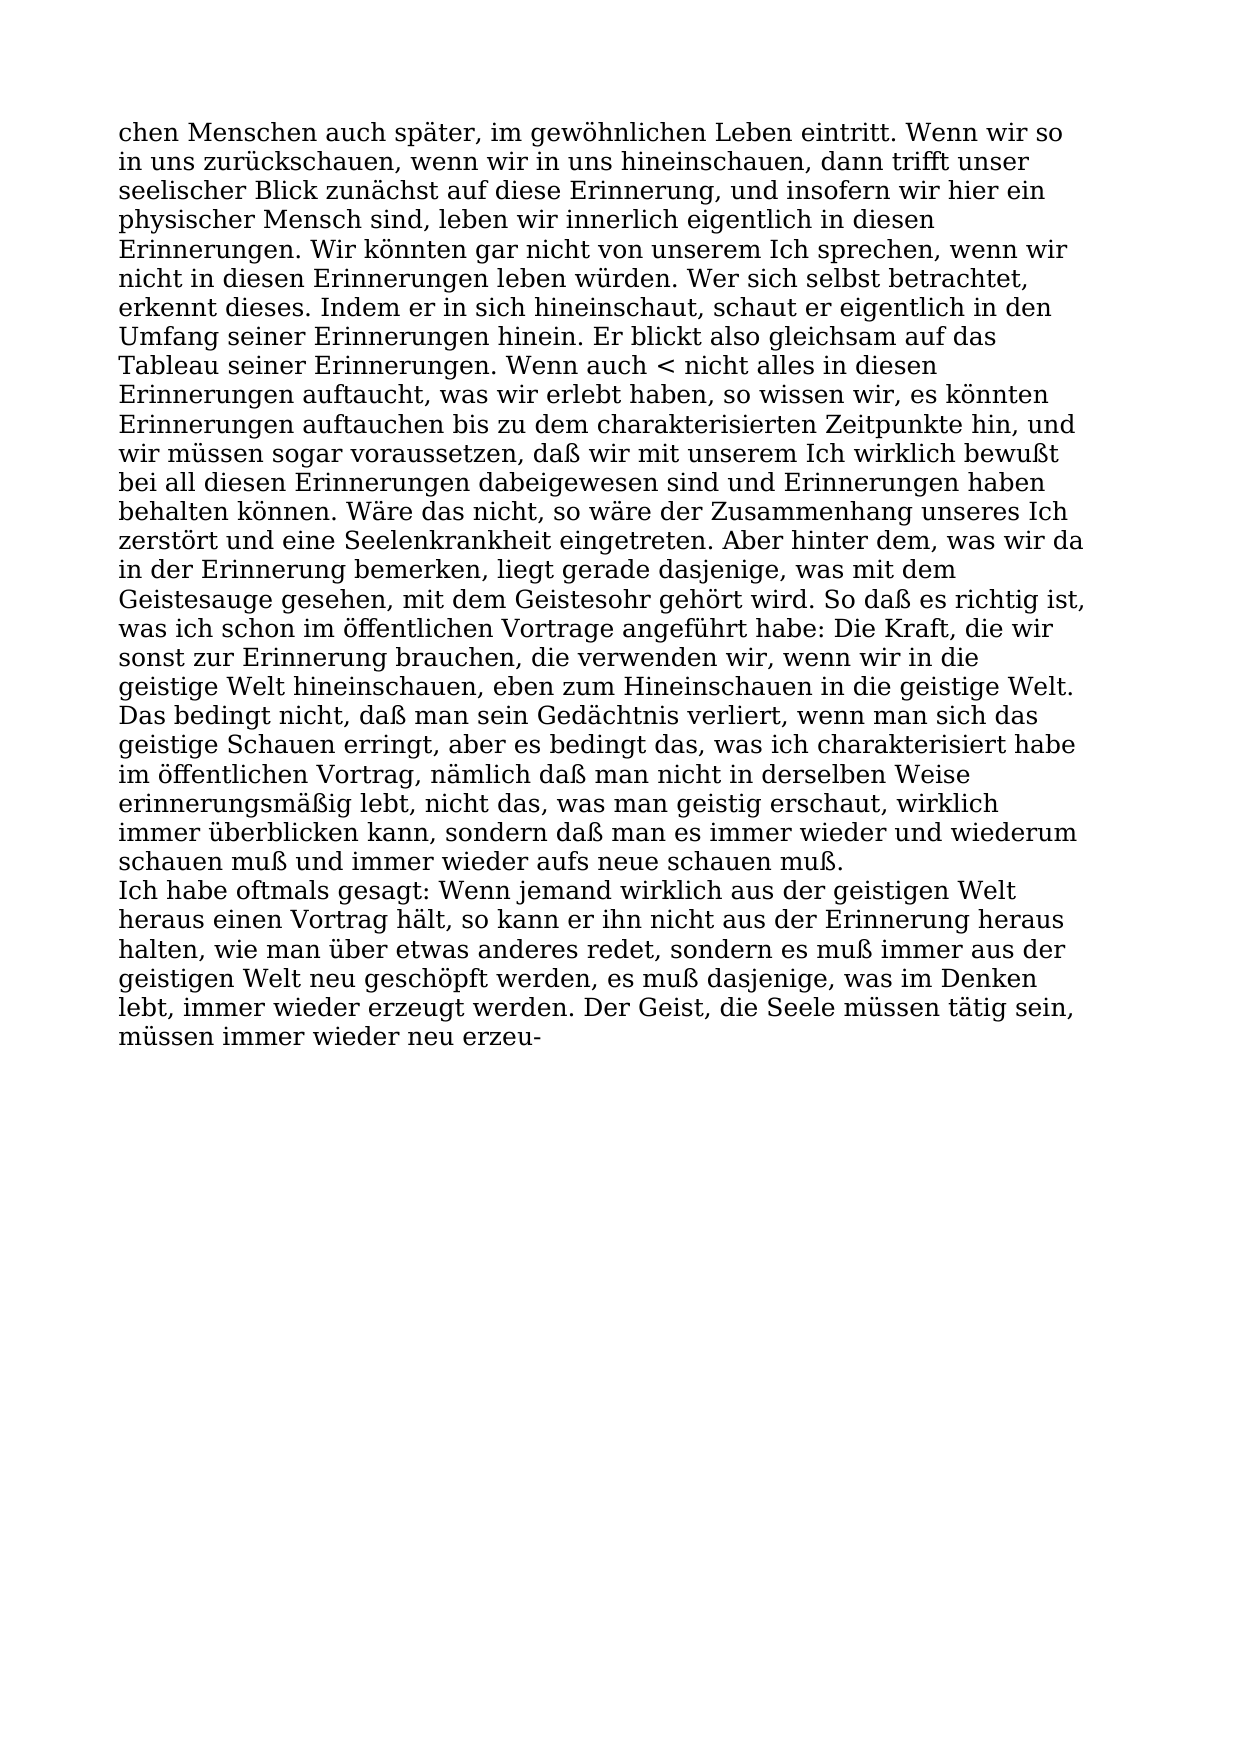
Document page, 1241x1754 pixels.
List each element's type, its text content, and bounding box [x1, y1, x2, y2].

text Erinnerungen auftaucht, was wir erlebt haben, so wissen wir, es könnten [118, 381, 1122, 410]
text in uns zurückschauen, wenn wir in uns hineinschauen, dann trifft unser [118, 147, 1122, 176]
text chen Menschen auch später, im gewöhnlichen Leben eintritt. Wenn wir so [118, 118, 1122, 147]
text Das bedingt nicht, daß man sein Gedächtnis verliert, wenn man sich das [118, 701, 1122, 731]
text Tableau seiner Erinnerungen. Wenn auch < nicht alles in diesen [118, 351, 1122, 381]
text müssen immer wieder neu erzeu- [118, 1022, 1122, 1051]
text halten, wie man über etwas anderes redet, sondern es muß immer aus der [118, 935, 1122, 964]
text physischer Mensch sind, leben wir innerlich eigentlich in diesen [118, 206, 1122, 235]
text Erinnerungen. Wir könnten gar nicht von unserem Ich sprechen, wenn wir [118, 235, 1122, 264]
text im öffentlichen Vortrag, nämlich daß man nicht in derselben Weise [118, 760, 1122, 789]
text Geistesauge gesehen, mit dem Geistesohr gehört wird. So daß es richtig ist, [118, 585, 1122, 614]
text zerstört und eine Seelenkrankheit eingetreten. Aber hinter dem, was wir da [118, 526, 1122, 556]
text heraus einen Vortrag hält, so kann er ihn nicht aus der Erinnerung heraus [118, 906, 1122, 935]
text seelischer Blick zunächst auf diese Erinnerung, und insofern wir hier ein [118, 176, 1122, 206]
text geistigen Welt neu geschöpft werden, es muß dasjenige, was im Denken [118, 964, 1122, 993]
text sonst zur Erinnerung brauchen, die verwenden wir, wenn wir in die [118, 643, 1122, 672]
text immer überblicken kann, sondern daß man es immer wieder und wiederum [118, 818, 1122, 847]
text Ich habe oftmals gesagt: Wenn jemand wirklich aus der geistigen Welt [118, 876, 1122, 906]
text was ich schon im öffentlichen Vortrage angeführt habe: Die Kraft, die wir [118, 614, 1122, 643]
text nicht in diesen Erinnerungen leben würden. Wer sich selbst betrachtet, [118, 264, 1122, 293]
text Umfang seiner Erinnerungen hinein. Er blickt also gleichsam auf das [118, 322, 1122, 351]
text Erinnerungen auftauchen bis zu dem charakterisierten Zeitpunkte hin, und [118, 410, 1122, 439]
text behalten können. Wäre das nicht, so wäre der Zusammenhang unseres Ich [118, 497, 1122, 526]
text geistige Schauen erringt, aber es bedingt das, was ich charakterisiert habe [118, 731, 1122, 760]
text lebt, immer wieder erzeugt werden. Der Geist, die Seele müssen tätig sein, [118, 993, 1122, 1022]
text erinnerungsmäßig lebt, nicht das, was man geistig erschaut, wirklich [118, 789, 1122, 818]
text in der Erinnerung bemerken, liegt gerade dasjenige, was mit dem [118, 556, 1122, 585]
text schauen muß und immer wieder aufs neue schauen muß. [118, 847, 1122, 876]
text geistige Welt hineinschauen, eben zum Hineinschauen in die geistige Welt. [118, 672, 1122, 701]
text erkennt dieses. Indem er in sich hineinschaut, schaut er eigentlich in den [118, 293, 1122, 322]
text bei all diesen Erinnerungen dabeigewesen sind und Erinnerungen haben [118, 468, 1122, 497]
text wir müssen sogar voraussetzen, daß wir mit unserem Ich wirklich bewußt [118, 439, 1122, 468]
